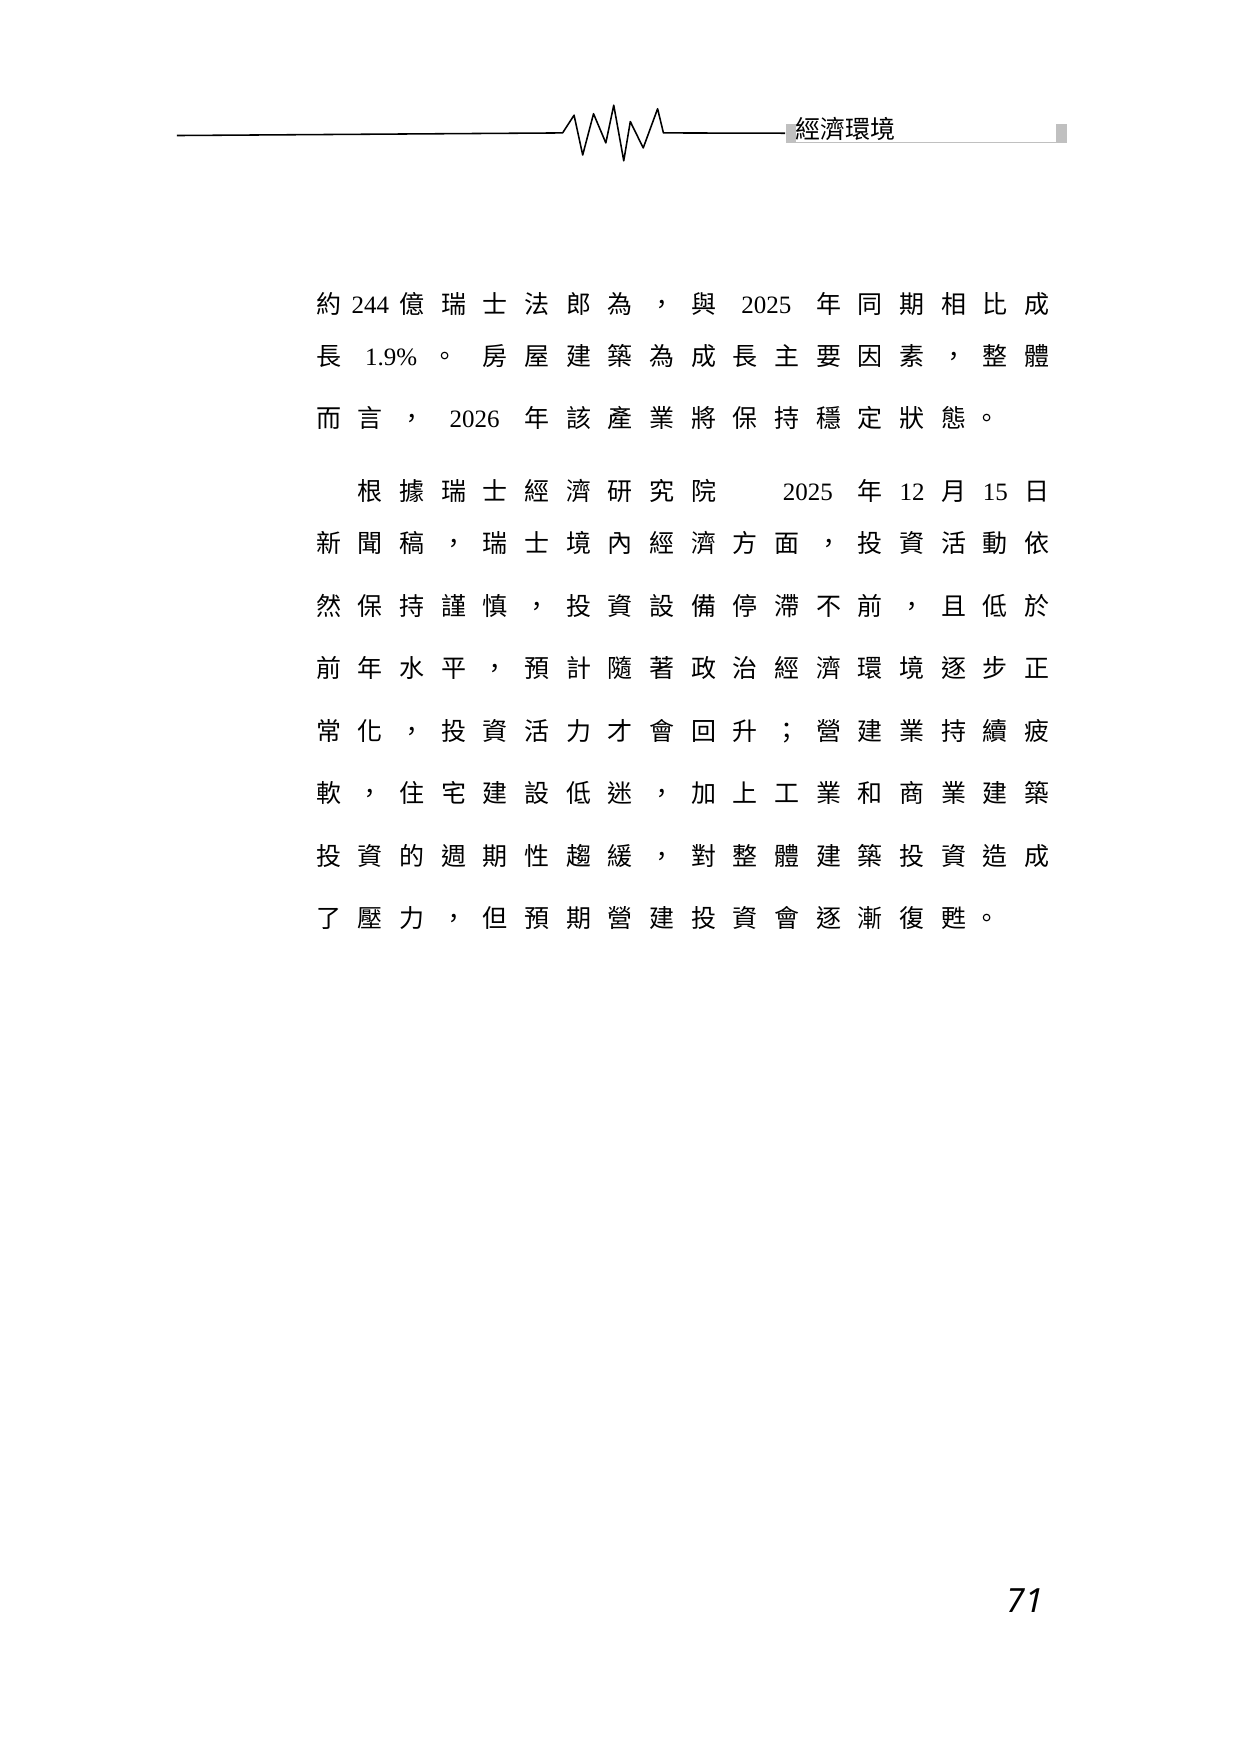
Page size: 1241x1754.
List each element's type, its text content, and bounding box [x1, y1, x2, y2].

text 根據瑞士經濟研究院 2025年12月15日新聞稿，瑞士境內經濟方面，投資活動依然保持謹慎，投資設備停滯不前，且低於前年水平，預計隨著政治經濟環境逐步正常化，投資活力才會回升；營建業持續疲軟，住宅建設低迷，加上工業和商業建築投資的週期性趨緩，對整體建築投資造成了壓力，但預期營建投資會逐漸復甦。 [281, 438, 1058, 938]
text 約244億瑞士法郎為，與2025年同期相比成長1.9%。房屋建築為成長主要因素，整體而言，2026年該產業將保持穩定狀態。 [281, 250, 1058, 438]
